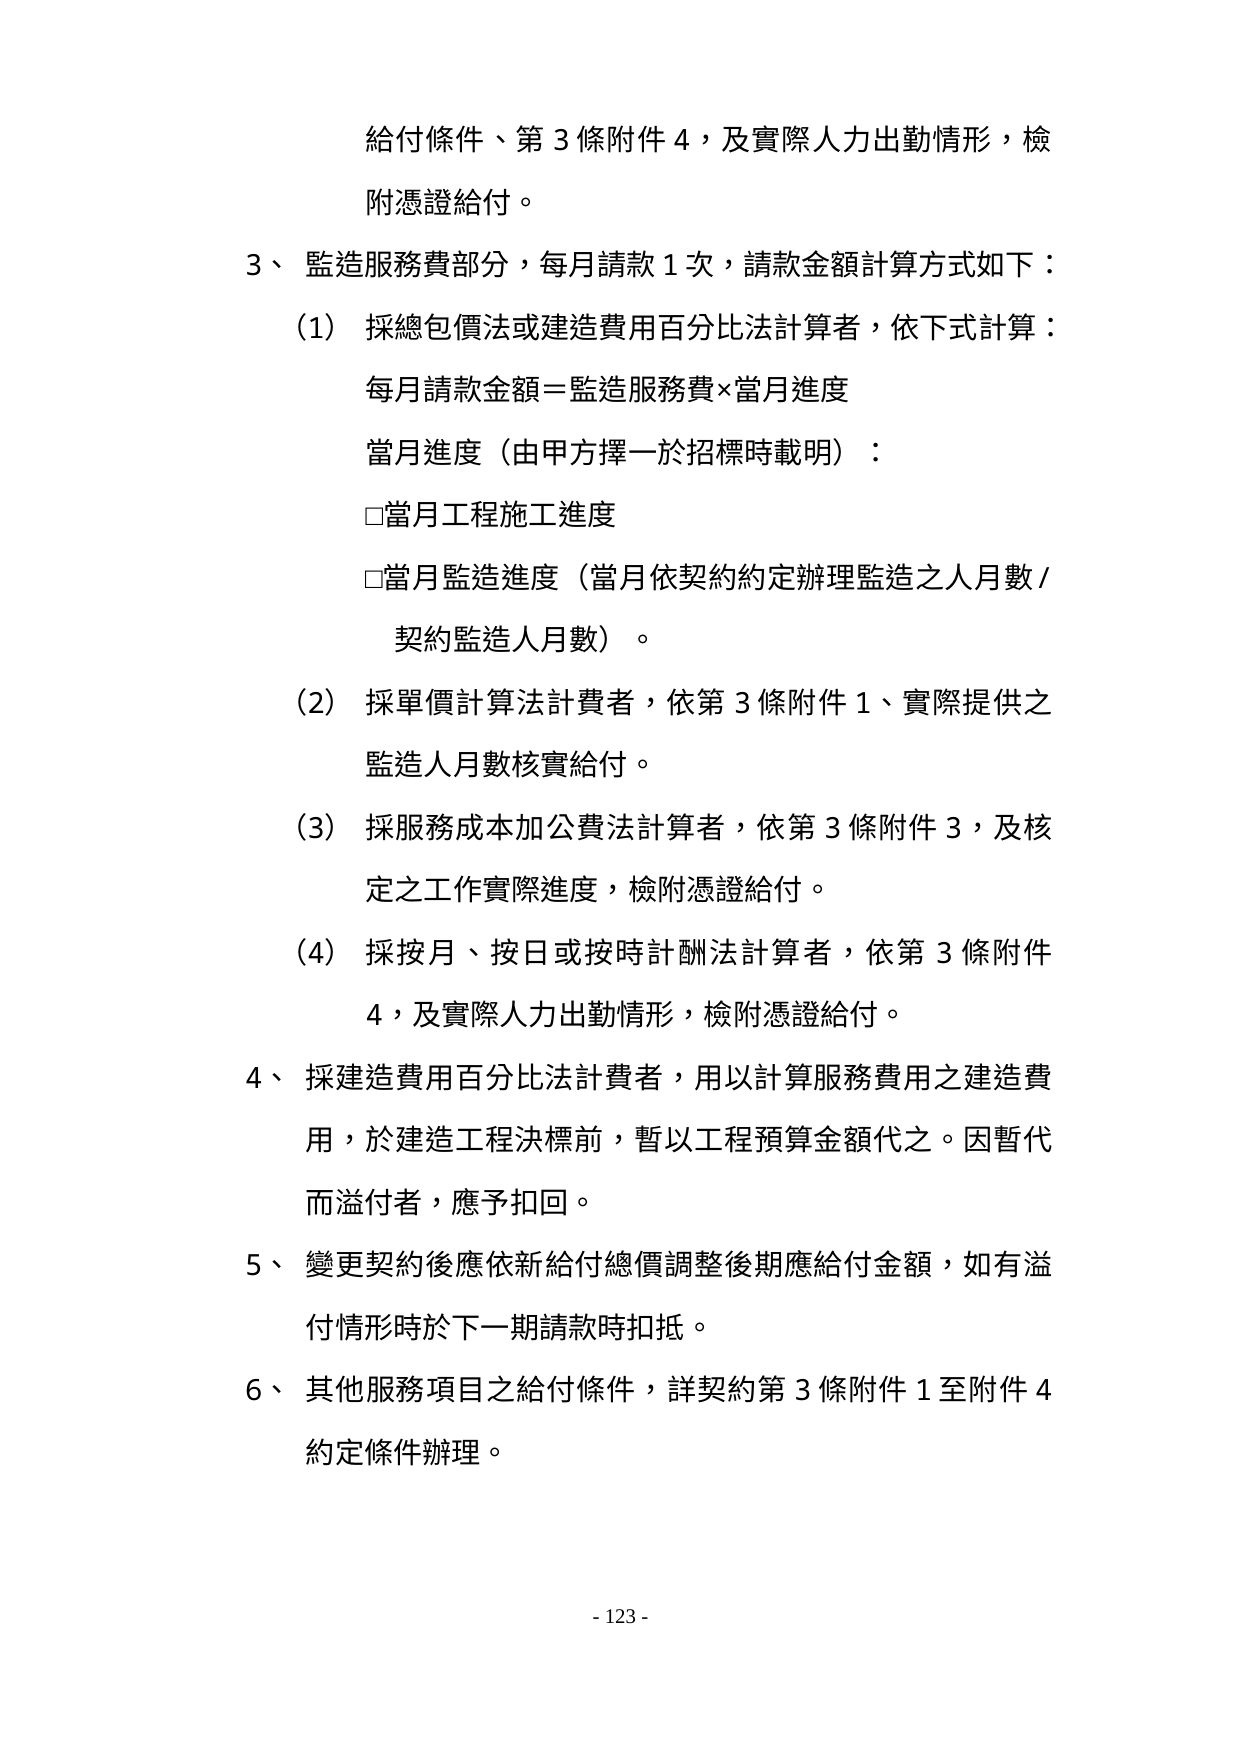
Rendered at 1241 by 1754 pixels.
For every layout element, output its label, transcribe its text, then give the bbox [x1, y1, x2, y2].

list 監造服務費部分，每月請款1次，請款金額計算方式如下： [245, 221, 1053, 284]
list 採總包價法或建造費用百分比法計算者，依下式計算： [278, 284, 1053, 346]
list 給付條件、第3條附件4，及實際人力出勤情形，檢附憑證給付。 [278, 96, 1053, 221]
text □當月監造進度（當月依契約約定辦理監造之人月數/契約監造人月數）。 [365, 534, 1053, 659]
text □當月工程施工進度 [365, 471, 1053, 534]
list 採單價計算法計費者，依第3條附件1、實際提供之監造人月數核實給付。 [278, 659, 1053, 784]
list 採服務成本加公費法計算者，依第3條附件3，及核定之工作實際進度，檢附憑證給付。 [278, 784, 1053, 909]
list 採按月、按日或按時計酬法計算者，依第3條附件4，及實際人力出勤情形，檢附憑證給付。 [278, 909, 1053, 1034]
text 每月請款金額＝監造服務費×當月進度 [365, 346, 1053, 409]
list 變更契約後應依新給付總價調整後期應給付金額，如有溢付情形時於下一期請款時扣抵。 [245, 1221, 1053, 1346]
list 採建造費用百分比法計費者，用以計算服務費用之建造費用，於建造工程決標前，暫以工程預算金額代之。因暫代而溢付者，應予扣回。 [245, 1034, 1053, 1221]
text 當月進度（由甲方擇一於招標時載明）： [365, 409, 1053, 471]
list 其他服務項目之給付條件，詳契約第3條附件1至附件4約定條件辦理。 [245, 1346, 1053, 1471]
